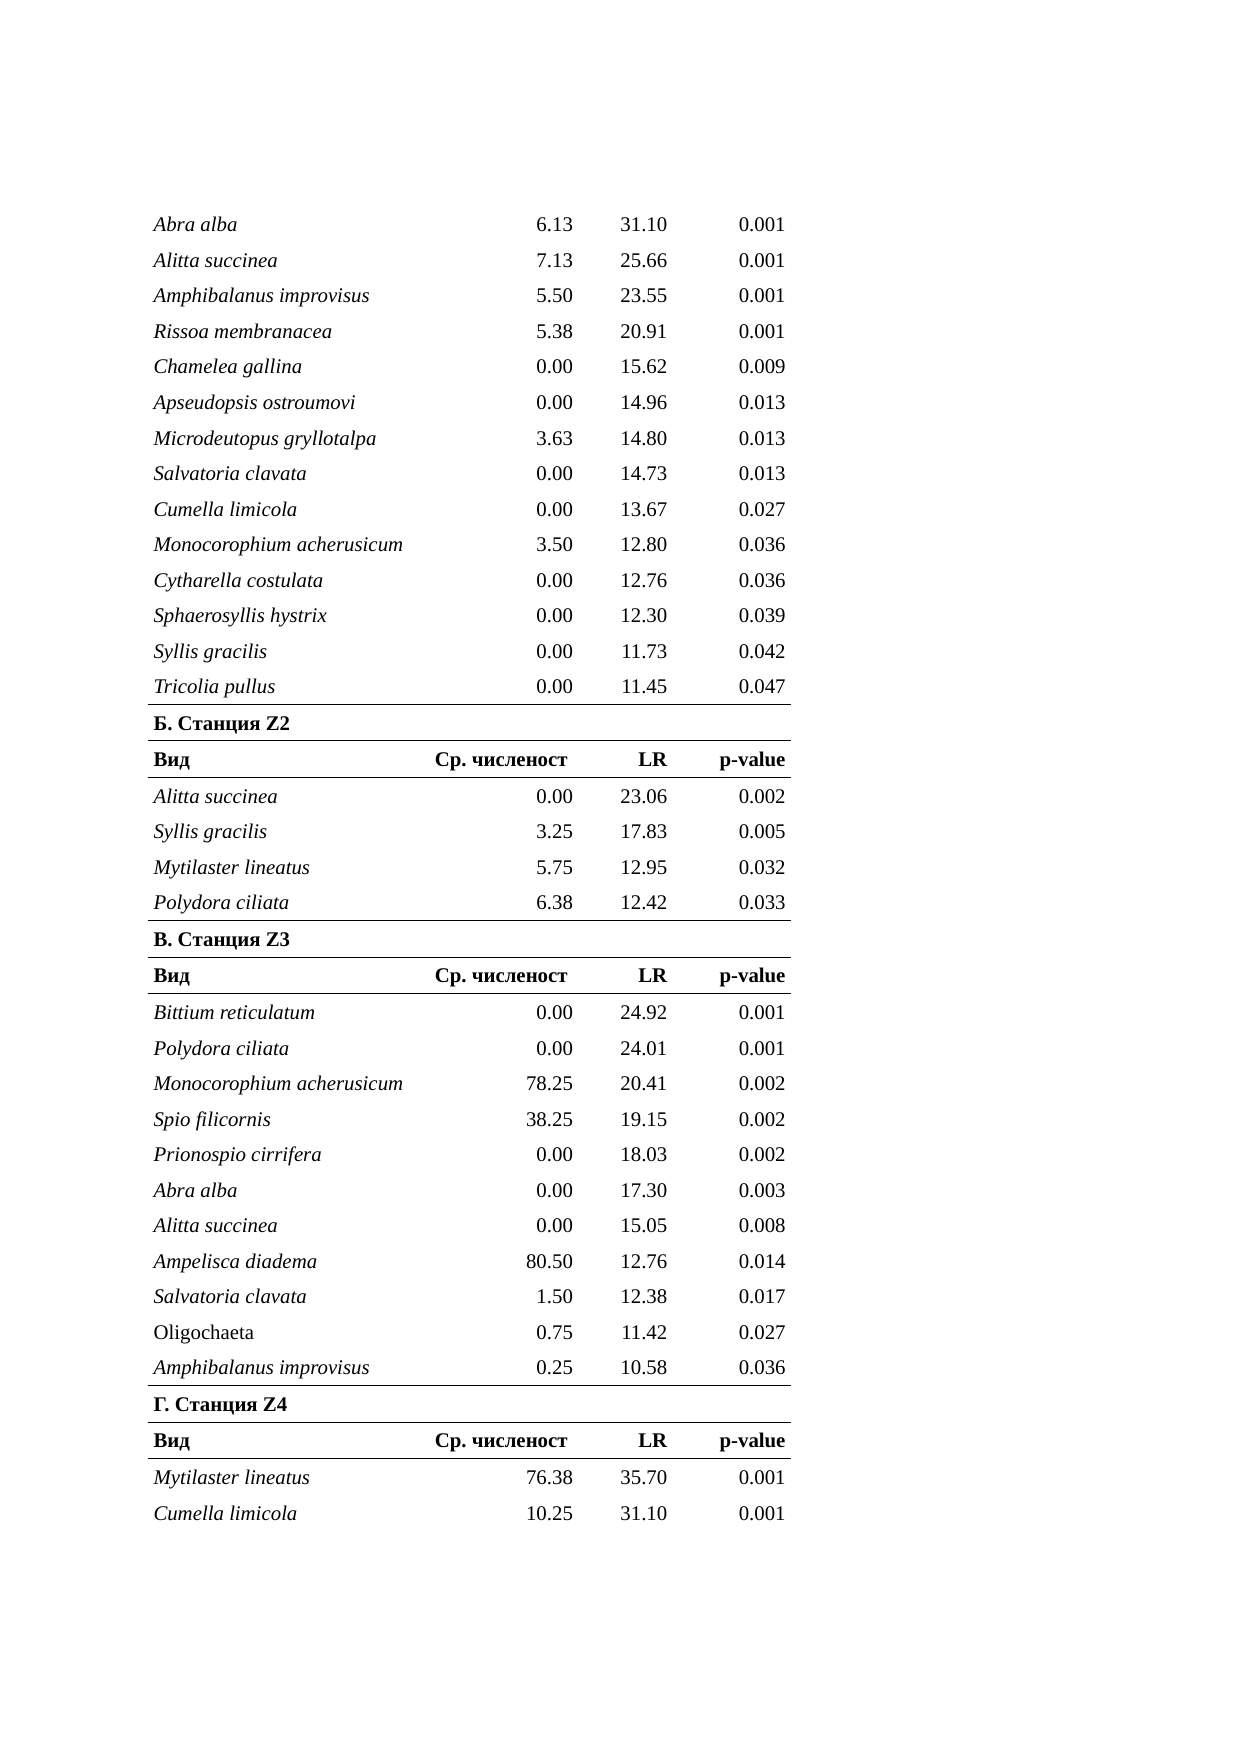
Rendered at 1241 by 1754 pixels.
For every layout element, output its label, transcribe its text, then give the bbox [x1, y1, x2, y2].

table_cell Вид [148, 1423, 425, 1458]
table_cell p-value [673, 1423, 791, 1458]
table_cell Abra alba [148, 1172, 425, 1207]
table_cell 31.10 [578, 1495, 673, 1530]
table_cell Ср. численост [425, 741, 578, 777]
table_cell Sphaerosyllis hystrix [148, 597, 425, 633]
table_cell 0.033 [673, 885, 791, 920]
table_cell 10.25 [425, 1495, 578, 1530]
table_cell Spio filicornis [148, 1101, 425, 1136]
table_cell 0.014 [673, 1243, 791, 1278]
table_cell Monocorophium acherusicum [148, 1065, 425, 1101]
table_cell 14.96 [578, 384, 673, 420]
table_cell 0.042 [673, 633, 791, 668]
table_cell 0.001 [673, 278, 791, 313]
table_cell 0.00 [425, 384, 578, 420]
table_cell 0.002 [673, 1065, 791, 1101]
table_cell Microdeutopus gryllotalpa [148, 420, 425, 455]
table_cell 17.83 [578, 814, 673, 849]
table_cell 0.032 [673, 849, 791, 884]
table_cell 5.75 [425, 849, 578, 884]
table_cell 0.002 [673, 1101, 791, 1136]
table_cell 0.027 [673, 1314, 791, 1349]
table_cell 0.001 [673, 313, 791, 349]
table_cell 11.73 [578, 633, 673, 668]
table_cell Alitta succinea [148, 778, 425, 813]
table_cell Mytilaster lineatus [148, 1459, 425, 1495]
table_cell 6.13 [425, 207, 578, 242]
table_cell Polydora ciliata [148, 885, 425, 920]
table_cell Amphibalanus improvisus [148, 1350, 425, 1385]
table_cell 0.00 [425, 668, 578, 704]
table_cell 7.13 [425, 242, 578, 278]
table_cell 13.67 [578, 491, 673, 526]
table_cell Salvatoria clavata [148, 455, 425, 491]
table_cell Apseudopsis ostroumovi [148, 384, 425, 420]
table_cell Г. Станция Z4 [148, 1386, 791, 1422]
table_cell 0.00 [425, 491, 578, 526]
table_cell 0.003 [673, 1172, 791, 1207]
table_cell 0.039 [673, 597, 791, 633]
table_cell 0.001 [673, 207, 791, 242]
table_cell Cytharella costulata [148, 562, 425, 597]
table_cell 12.76 [578, 1243, 673, 1278]
table_cell 3.50 [425, 526, 578, 562]
table_cell 76.38 [425, 1459, 578, 1495]
table_cell 0.036 [673, 526, 791, 562]
table_cell 0.75 [425, 1314, 578, 1349]
table_cell 0.00 [425, 1172, 578, 1207]
table_cell Amphibalanus improvisus [148, 278, 425, 313]
table_cell 0.00 [425, 778, 578, 813]
table_cell 0.001 [673, 1030, 791, 1065]
table_cell 20.91 [578, 313, 673, 349]
table_cell Cumella limicola [148, 491, 425, 526]
table_cell 0.027 [673, 491, 791, 526]
table_cell 12.80 [578, 526, 673, 562]
table_cell 0.036 [673, 562, 791, 597]
table_cell 0.00 [425, 1030, 578, 1065]
table_cell Bittium reticulatum [148, 994, 425, 1030]
table_cell 14.73 [578, 455, 673, 491]
table_cell 0.00 [425, 455, 578, 491]
table_cell 23.55 [578, 278, 673, 313]
table_cell 0.002 [673, 1136, 791, 1172]
table_cell 0.25 [425, 1350, 578, 1385]
table_cell 38.25 [425, 1101, 578, 1136]
table_cell 17.30 [578, 1172, 673, 1207]
table_cell Prionospio cirrifera [148, 1136, 425, 1172]
table_cell 3.63 [425, 420, 578, 455]
table_cell 0.013 [673, 384, 791, 420]
table_cell 0.00 [425, 562, 578, 597]
table_cell LR [578, 958, 673, 993]
table_cell Monocorophium acherusicum [148, 526, 425, 562]
table_cell 0.009 [673, 349, 791, 384]
table_cell 23.06 [578, 778, 673, 813]
table_cell Ср. численост [425, 958, 578, 993]
table_cell Oligochaeta [148, 1314, 425, 1349]
table_cell Cumella limicola [148, 1495, 425, 1530]
table_cell 0.00 [425, 1136, 578, 1172]
table_cell 0.017 [673, 1279, 791, 1314]
table_cell 12.30 [578, 597, 673, 633]
table_cell 12.38 [578, 1279, 673, 1314]
table_cell LR [578, 1423, 673, 1458]
table_cell 6.38 [425, 885, 578, 920]
table_cell 12.95 [578, 849, 673, 884]
table_cell Ampelisca diadema [148, 1243, 425, 1278]
table_cell 15.05 [578, 1208, 673, 1243]
table_cell Syllis gracilis [148, 633, 425, 668]
table_cell 10.58 [578, 1350, 673, 1385]
table_cell 3.25 [425, 814, 578, 849]
table_cell p-value [673, 958, 791, 993]
table_cell 0.00 [425, 1208, 578, 1243]
table_cell 0.001 [673, 1495, 791, 1530]
table_cell Ср. численост [425, 1423, 578, 1458]
table_cell Polydora ciliata [148, 1030, 425, 1065]
table_cell 11.45 [578, 668, 673, 704]
table_cell Chamelea gallina [148, 349, 425, 384]
table_cell 35.70 [578, 1459, 673, 1495]
table_cell 5.38 [425, 313, 578, 349]
table_cell 0.005 [673, 814, 791, 849]
table_cell 19.15 [578, 1101, 673, 1136]
table_cell Alitta succinea [148, 242, 425, 278]
table_cell 0.001 [673, 242, 791, 278]
table_cell В. Станция Z3 [148, 921, 791, 957]
table_cell Rissoa membranacea [148, 313, 425, 349]
table_cell Tricolia pullus [148, 668, 425, 704]
table_cell Syllis gracilis [148, 814, 425, 849]
table_cell Abra alba [148, 207, 425, 242]
table_cell Salvatoria clavata [148, 1279, 425, 1314]
table_cell 24.01 [578, 1030, 673, 1065]
table_cell Вид [148, 958, 425, 993]
table_cell 0.013 [673, 455, 791, 491]
table_cell 31.10 [578, 207, 673, 242]
table_cell 0.047 [673, 668, 791, 704]
table_cell 0.013 [673, 420, 791, 455]
table_cell 78.25 [425, 1065, 578, 1101]
table_cell 12.42 [578, 885, 673, 920]
table_cell 0.001 [673, 994, 791, 1030]
table_cell Alitta succinea [148, 1208, 425, 1243]
table_cell 18.03 [578, 1136, 673, 1172]
table_cell 0.00 [425, 633, 578, 668]
table_cell 14.80 [578, 420, 673, 455]
table_cell 12.76 [578, 562, 673, 597]
table_cell 0.008 [673, 1208, 791, 1243]
table_cell 0.036 [673, 1350, 791, 1385]
table_cell 25.66 [578, 242, 673, 278]
table_cell Б. Станция Z2 [148, 705, 791, 740]
table_cell Mytilaster lineatus [148, 849, 425, 884]
table_cell 0.00 [425, 597, 578, 633]
table_cell 5.50 [425, 278, 578, 313]
table_cell 0.00 [425, 349, 578, 384]
table_cell 24.92 [578, 994, 673, 1030]
table_cell 20.41 [578, 1065, 673, 1101]
table_cell 1.50 [425, 1279, 578, 1314]
table_cell 0.001 [673, 1459, 791, 1495]
table_cell 11.42 [578, 1314, 673, 1349]
table_cell LR [578, 741, 673, 777]
table_cell Вид [148, 741, 425, 777]
table_cell 80.50 [425, 1243, 578, 1278]
table_cell 15.62 [578, 349, 673, 384]
table_cell 0.002 [673, 778, 791, 813]
table_cell p-value [673, 741, 791, 777]
table_cell 0.00 [425, 994, 578, 1030]
